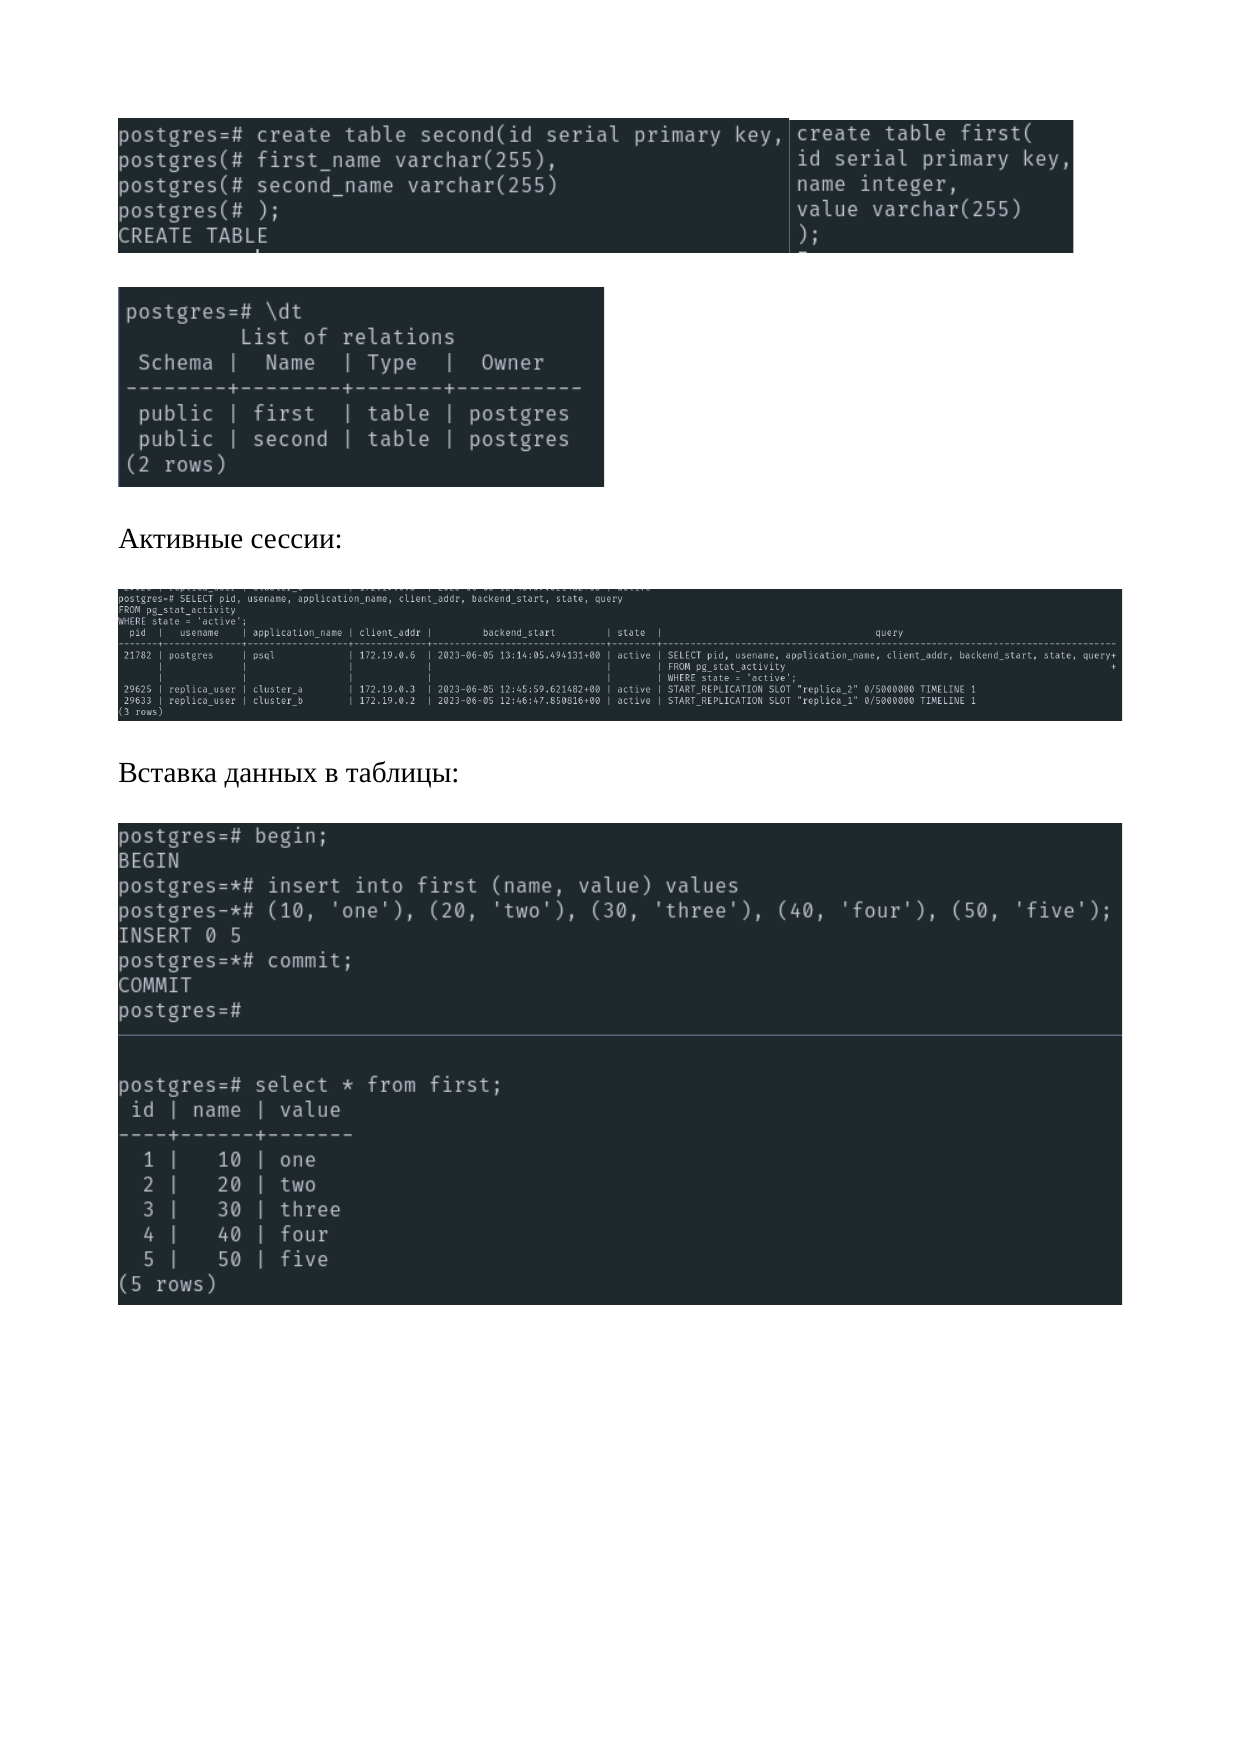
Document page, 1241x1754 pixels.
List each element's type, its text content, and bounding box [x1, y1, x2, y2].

picture [118, 589, 1123, 721]
picture [118, 823, 1123, 1305]
picture [118, 287, 605, 487]
text Вставка данных в таблицы: [118, 755, 1122, 789]
picture [118, 118, 1074, 253]
text Активные сессии: [118, 521, 1122, 555]
